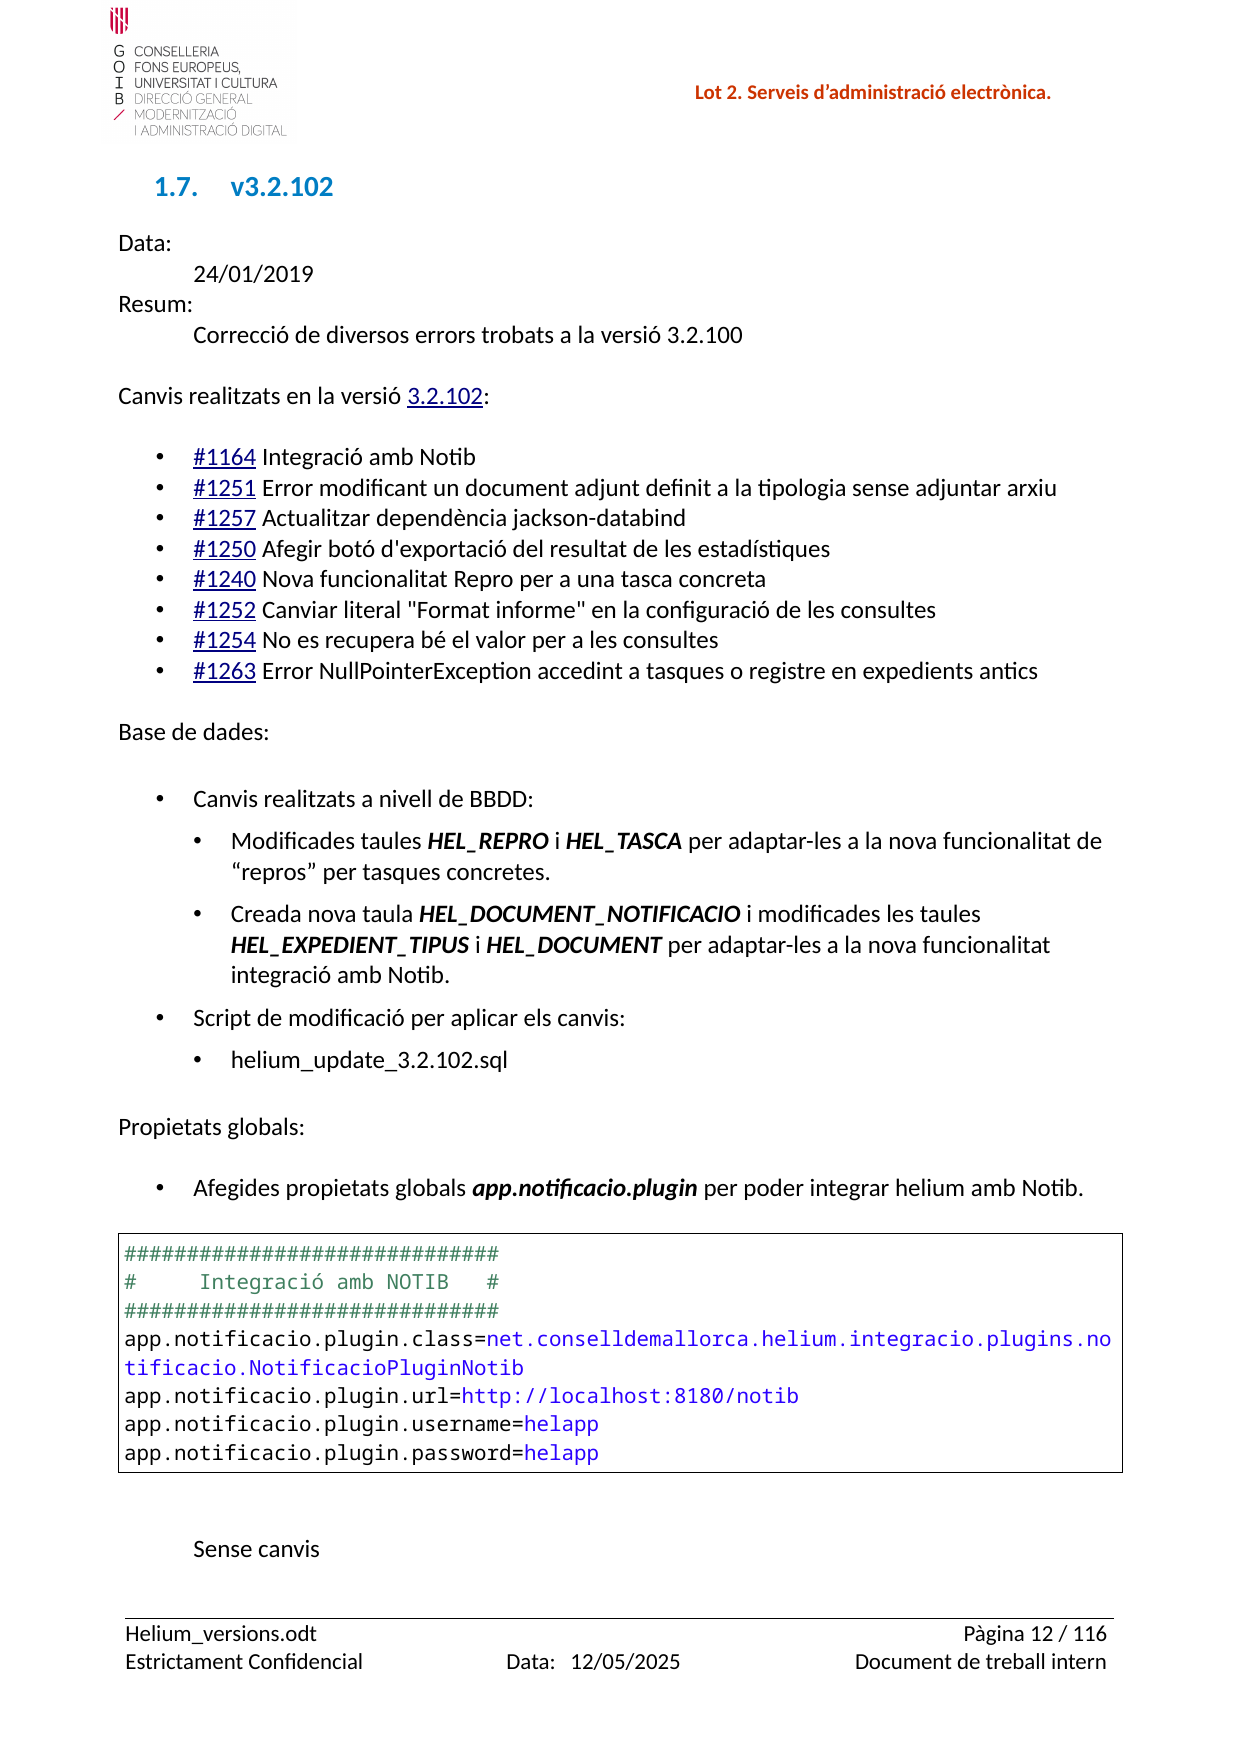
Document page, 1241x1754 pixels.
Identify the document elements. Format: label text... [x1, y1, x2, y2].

list #1252 Canviar literal "Format informe" en la configuració de les consultes [156, 594, 1122, 624]
text Base de dades: [118, 716, 1122, 746]
picture [100, 0, 297, 144]
list #1263 Error NullPointerException accedint a tasques o registre en expedients antics [156, 655, 1122, 685]
list #1250 Afegir botó d'exportació del resultat de les estadístiques [156, 533, 1122, 563]
list helium_update_3.2.102.sql [193, 1044, 1122, 1074]
list #1240 Nova funcionalitat Repro per a una tasca concreta [156, 563, 1122, 594]
table_header ############################## # Integració amb NOTIB # ############################## app.notificacio.plugin.class=net.conselldemallorca.helium.integracio.plugins.notificacio.NotificacioPluginNotib app.notificacio.plugin.url=http://localhost:8180/notib app.notificacio.plugin.username=helapp app.notificacio.plugin.password=helapp [119, 1234, 1122, 1472]
list Afegides propietats globals app.notificacio.plugin per poder integrar helium amb Notib. [156, 1172, 1122, 1203]
text Data: [118, 228, 1122, 258]
list #1257 Actualitzar dependència jackson-databind [156, 502, 1122, 533]
list #1254 No es recupera bé el valor per a les consultes [156, 624, 1122, 655]
text 24/01/2019 [118, 258, 1122, 289]
text Sense canvis [118, 1533, 1122, 1564]
list Creada nova taula HEL_DOCUMENT_NOTIFICACIO i modificades les taules HEL_EXPEDIENT_TIPUS i HEL_DOCUMENT per adaptar-les a la nova funcionalitat integració amb Notib. [193, 898, 1122, 990]
list Script de modificació per aplicar els canvis: [156, 1002, 1122, 1032]
list Modificades taules HEL_REPRO i HEL_TASCA per adaptar-les a la nova funcionalitat de “repros” per tasques concretes. [193, 825, 1122, 886]
subtitle v3.2.102 [153, 168, 1122, 204]
text Resum: [118, 289, 1122, 319]
text Correcció de diversos errors trobats a la versió 3.2.100 [118, 319, 1122, 350]
list #1164 Integració amb Notib [156, 441, 1122, 472]
text Canvis realitzats en la versió 3.2.102: [118, 380, 1122, 411]
list Canvis realitzats a nivell de BBDD: [156, 783, 1122, 813]
text Propietats globals: [118, 1111, 1122, 1142]
list #1251 Error modificant un document adjunt definit a la tipologia sense adjuntar arxiu [156, 472, 1122, 502]
